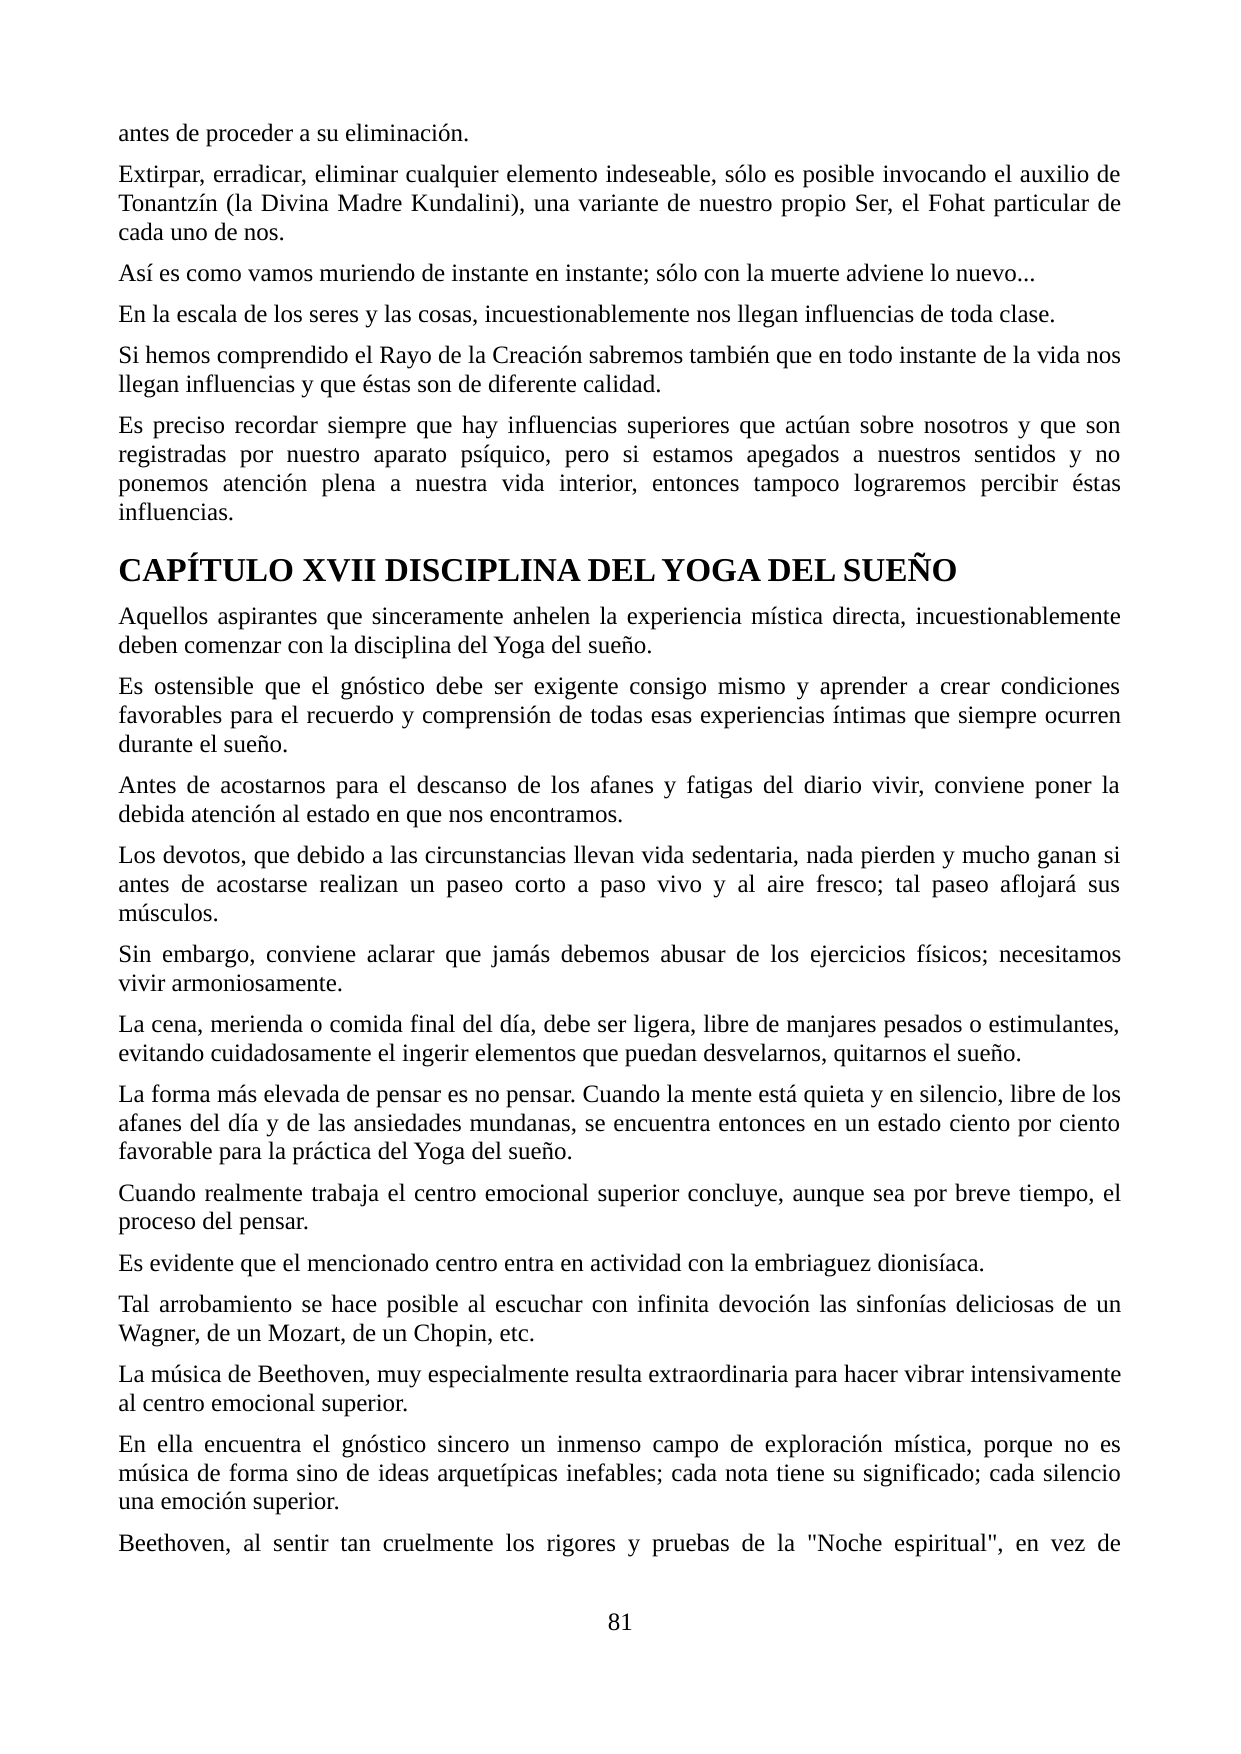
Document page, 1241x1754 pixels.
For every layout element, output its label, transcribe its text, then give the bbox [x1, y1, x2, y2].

text Si hemos comprendido el Rayo de la Creación sabremos también que en todo instante de la vida nos llegan influencias y que éstas son de diferente calidad. [118, 341, 1122, 398]
text Aquellos aspirantes que sinceramente anhelen la experiencia mística directa, incuestionablemente deben comenzar con la disciplina del Yoga del sueño. [118, 601, 1122, 659]
text La música de Beethoven, muy especialmente resulta extraordinaria para hacer vibrar intensivamente al centro emocional superior. [118, 1359, 1122, 1416]
text La cena, merienda o comida final del día, debe ser ligera, libre de manjares pesados o estimulantes, evitando cuidadosamente el ingerir elementos que puedan desvelarnos, quitarnos el sueño. [118, 1009, 1122, 1066]
text Los devotos, que debido a las circunstancias llevan vida sedentaria, nada pierden y mucho ganan si antes de acostarse realizan un paseo corto a paso vivo y al aire fresco; tal paseo aflojará sus músculos. [118, 840, 1122, 926]
text Es preciso recordar siempre que hay influencias superiores que actúan sobre nosotros y que son registradas por nuestro aparato psíquico, pero si estamos apegados a nuestros sentidos y no ponemos atención plena a nuestra vida interior, entonces tampoco lograremos percibir éstas influencias. [118, 411, 1122, 526]
text antes de proceder a su eliminación. [118, 118, 1122, 147]
text Antes de acostarnos para el descanso de los afanes y fatigas del diario vivir, conviene poner la debida atención al estado en que nos encontramos. [118, 770, 1122, 828]
text Cuando realmente trabaja el centro emocional superior concluye, aunque sea por breve tiempo, el proceso del pensar. [118, 1178, 1122, 1235]
text Beethoven, al sentir tan cruelmente los rigores y pruebas de la "Noche espiritual", en vez de [118, 1528, 1122, 1556]
text Es evidente que el mencionado centro entra en actividad con la embriaguez dionisíaca. [118, 1248, 1122, 1276]
text La forma más elevada de pensar es no pensar. Cuando la mente está quieta y en silencio, libre de los afanes del día y de las ansiedades mundanas, se encuentra entonces en un estado ciento por ciento favorable para la práctica del Yoga del sueño. [118, 1079, 1122, 1165]
text Es ostensible que el gnóstico debe ser exigente consigo mismo y aprender a crear condiciones favorables para el recuerdo y comprensión de todas esas experiencias íntimas que siempre ocurren durante el sueño. [118, 671, 1122, 758]
text Extirpar, erradicar, eliminar cualquier elemento indeseable, sólo es posible invocando el auxilio de Tonantzín (la Divina Madre Kundalini), una variante de nuestro propio Ser, el Fohat particular de cada uno de nos. [118, 159, 1122, 246]
text En la escala de los seres y las cosas, incuestionablemente nos llegan influencias de toda clase. [118, 299, 1122, 328]
text Así es como vamos muriendo de instante en instante; sólo con la muerte adviene lo nuevo... [118, 258, 1122, 287]
text Tal arrobamiento se hace posible al escuchar con infinita devoción las sinfonías deliciosas de un Wagner, de un Mozart, de un Chopin, etc. [118, 1289, 1122, 1346]
subtitle CAPÍTULO XVII DISCIPLINA DEL YOGA DEL SUEÑO [118, 551, 1122, 589]
text Sin embargo, conviene aclarar que jamás debemos abusar de los ejercicios físicos; necesitamos vivir armoniosamente. [118, 939, 1122, 996]
text En ella encuentra el gnóstico sincero un inmenso campo de exploración mística, porque no es música de forma sino de ideas arquetípicas inefables; cada nota tiene su significado; cada silencio una emoción superior. [118, 1429, 1122, 1515]
